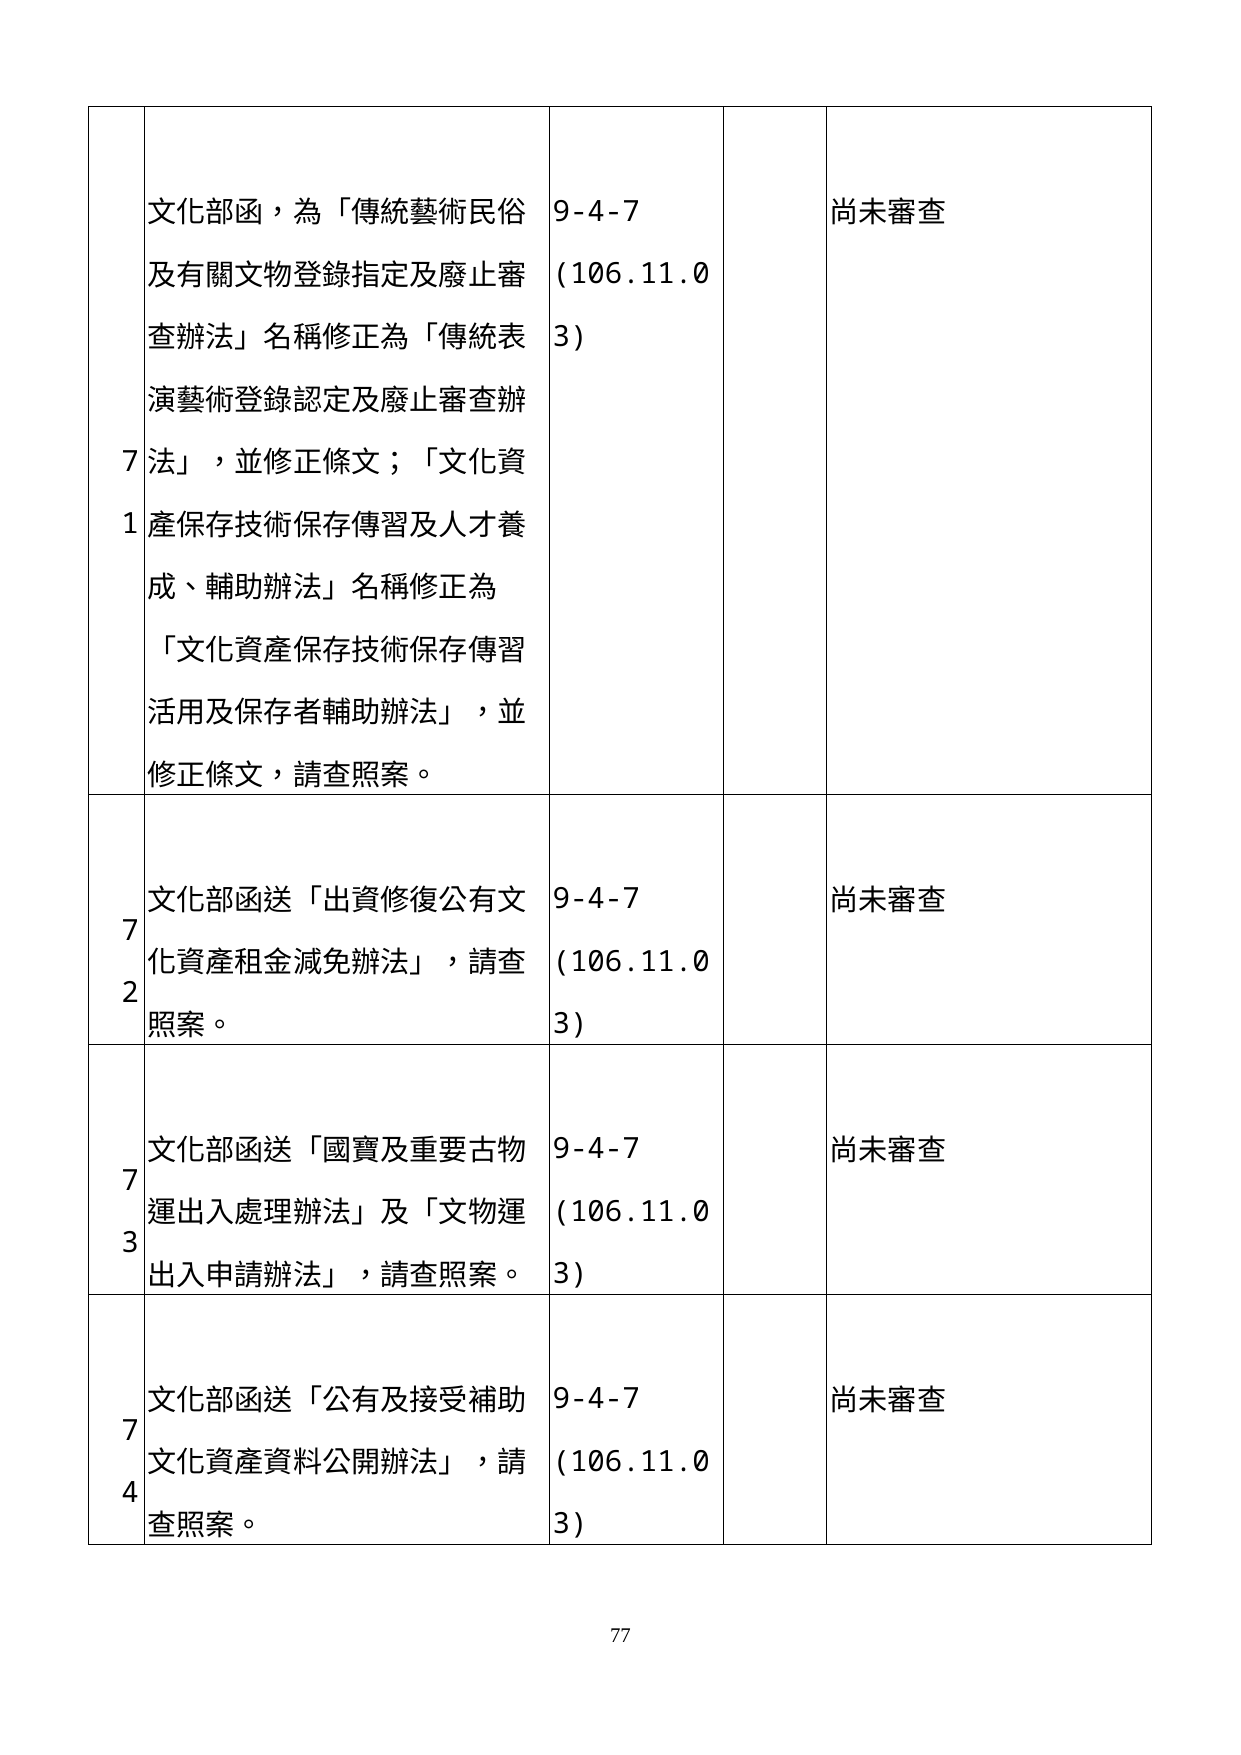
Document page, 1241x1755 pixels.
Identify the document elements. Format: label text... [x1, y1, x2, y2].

table_cell 尚未審查 [827, 1045, 1151, 1293]
table_cell 9-4-7 (106.11.03) [550, 795, 723, 1043]
table_cell 尚未審查 [827, 107, 1151, 793]
table_cell [89, 1295, 144, 1543]
table_cell 9-4-7 (106.11.03) [550, 1045, 723, 1293]
table_cell 尚未審查 [827, 795, 1151, 1043]
table_cell 文化部函送「國寶及重要古物運出入處理辦法」及「文物運出入申請辦法」，請查照案。 [145, 1045, 549, 1293]
table_cell [89, 1045, 144, 1293]
table_cell 9-4-7 (106.11.03) [550, 1295, 723, 1543]
table_cell 9-4-7 (106.11.03) [550, 107, 723, 793]
table_cell [89, 795, 144, 1043]
table_cell [724, 1045, 826, 1293]
table_cell [724, 1295, 826, 1543]
table_cell 文化部函送「公有及接受補助文化資產資料公開辦法」，請查照案。 [145, 1295, 549, 1543]
table_cell 尚未審查 [827, 1295, 1151, 1543]
table_cell [724, 107, 826, 793]
table_cell 文化部函送「出資修復公有文化資產租金減免辦法」，請查照案。 [145, 795, 549, 1043]
table_cell [724, 795, 826, 1043]
table_cell 文化部函，為「傳統藝術民俗及有關文物登錄指定及廢止審查辦法」名稱修正為「傳統表演藝術登錄認定及廢止審查辦法」，並修正條文；「文化資產保存技術保存傳習及人才養成、輔助辦法」名稱修正為「文化資產保存技術保存傳習活用及保存者輔助辦法」，並修正條文，請查照案。 [145, 107, 549, 793]
table_cell [89, 107, 144, 793]
